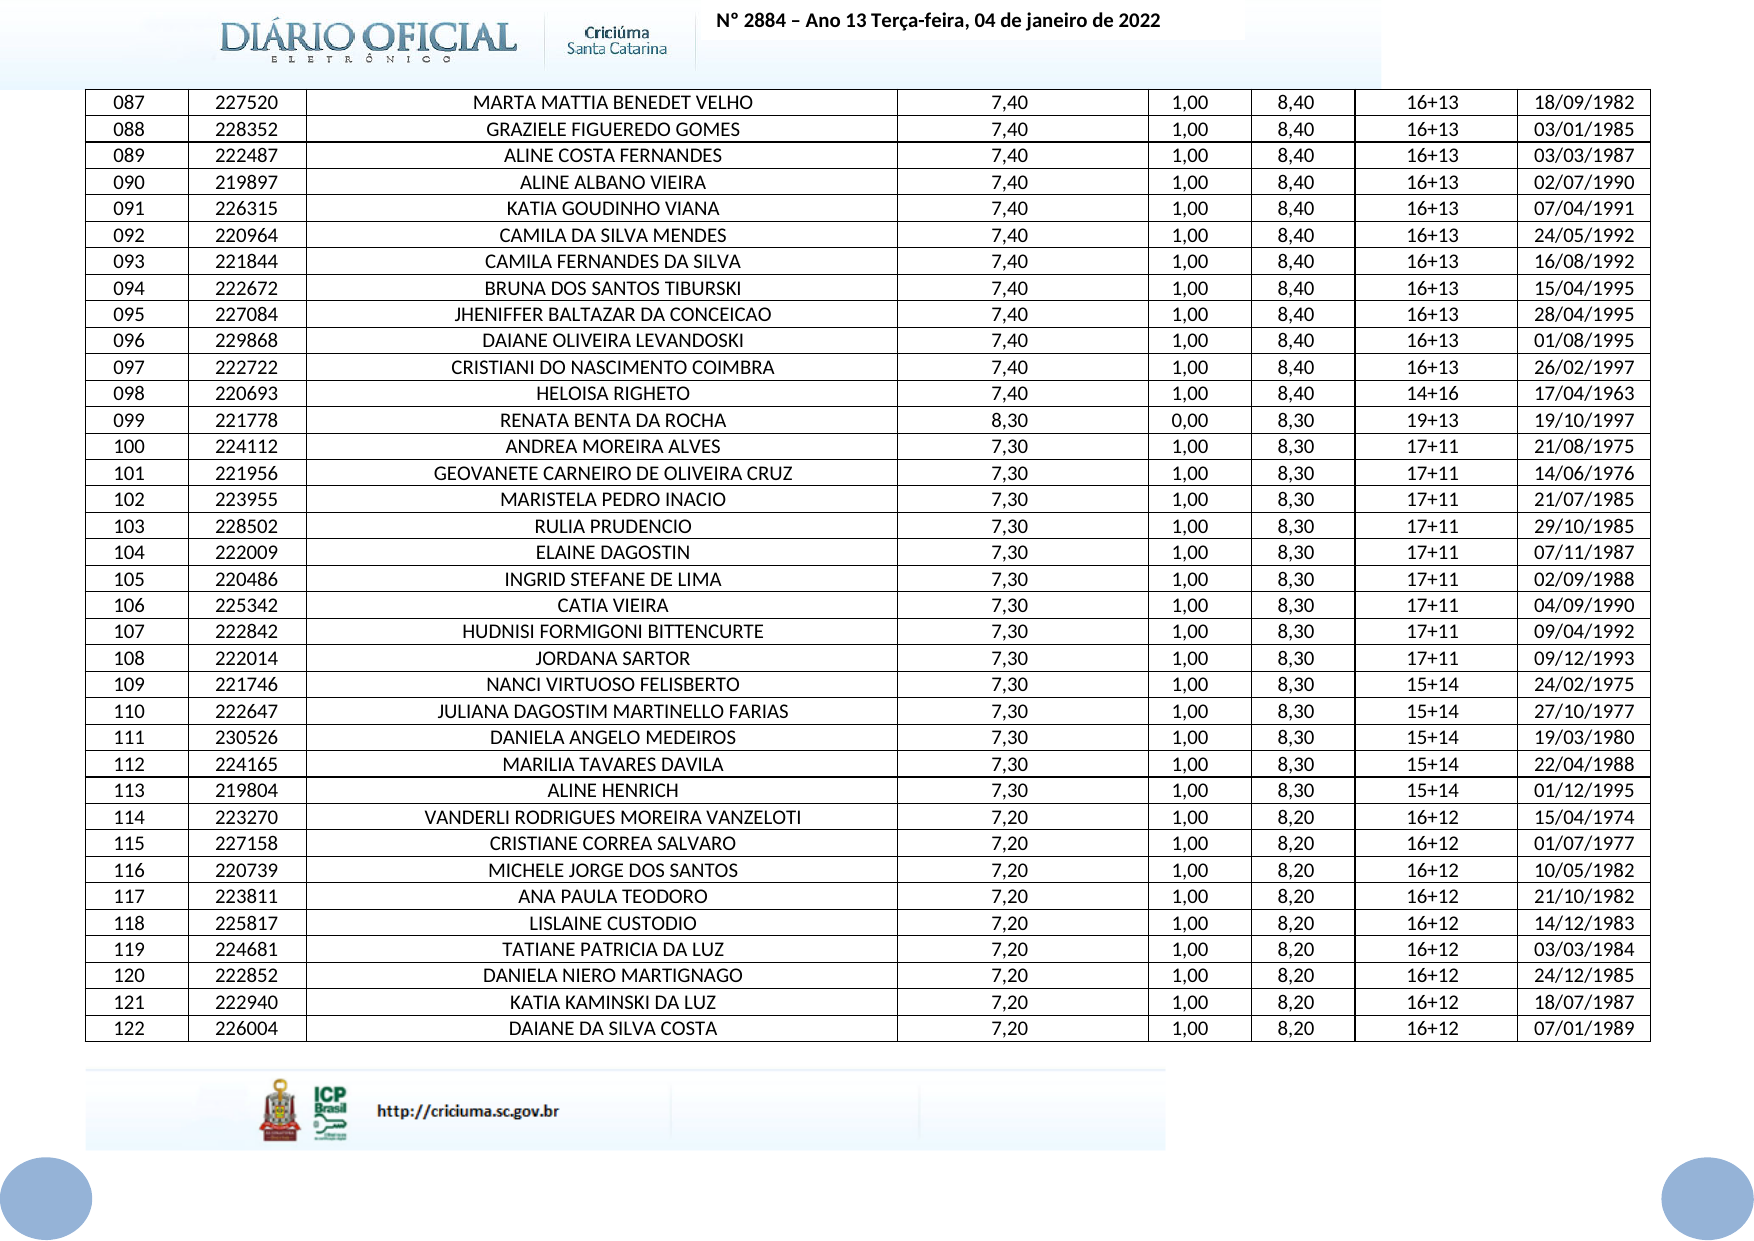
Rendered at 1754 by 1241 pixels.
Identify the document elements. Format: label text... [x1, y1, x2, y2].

table_cell 7,40 [898, 116, 1148, 141]
table_cell 8,40 [1252, 381, 1354, 406]
table_cell 229868 [189, 328, 306, 353]
table_cell 7,40 [898, 195, 1148, 221]
table_cell 221746 [189, 672, 306, 697]
table_cell 101 [86, 460, 188, 485]
table_cell 1,00 [1149, 566, 1251, 591]
table_cell 7,30 [898, 778, 1148, 803]
table_cell 17+11 [1356, 539, 1517, 565]
table_cell 118 [86, 910, 188, 935]
table_cell 104 [86, 539, 188, 565]
table_cell 7,40 [898, 354, 1148, 379]
table_cell 7,40 [898, 143, 1148, 168]
table_cell 16+13 [1356, 354, 1517, 379]
table_cell 224165 [189, 751, 306, 776]
table_cell 8,40 [1252, 90, 1354, 115]
table_cell MICHELE JORGE DOS SANTOS [307, 857, 897, 882]
table_cell 15+14 [1356, 778, 1517, 803]
table_cell 1,00 [1149, 169, 1251, 194]
table_cell 094 [86, 275, 188, 300]
table_cell 17+11 [1356, 645, 1517, 671]
table_cell 7,20 [898, 857, 1148, 882]
table_cell 119 [86, 936, 188, 962]
table_cell 21/07/1985 [1518, 486, 1650, 512]
table_cell 117 [86, 883, 188, 909]
table_cell 8,30 [1252, 407, 1354, 432]
table_cell JULIANA DAGOSTIM MARTINELLO FARIAS [307, 698, 897, 723]
table_cell 223811 [189, 883, 306, 909]
table_cell 16+13 [1356, 275, 1517, 300]
table_cell RENATA BENTA DA ROCHA [307, 407, 897, 432]
table_cell 8,30 [898, 407, 1148, 432]
table_cell 7,20 [898, 830, 1148, 856]
table_cell 14/12/1983 [1518, 910, 1650, 935]
table_cell 098 [86, 381, 188, 406]
table_cell 8,40 [1252, 354, 1354, 379]
table_cell 07/04/1991 [1518, 195, 1650, 221]
table_cell 17+11 [1356, 592, 1517, 618]
table_cell 27/10/1977 [1518, 698, 1650, 723]
table_cell 16+12 [1356, 963, 1517, 988]
table_cell 7,40 [898, 301, 1148, 327]
table_cell 224681 [189, 936, 306, 962]
table_cell 227084 [189, 301, 306, 327]
table_cell 222940 [189, 989, 306, 1014]
table_cell 114 [86, 804, 188, 829]
table_cell 01/08/1995 [1518, 328, 1650, 353]
table_cell 16+13 [1356, 90, 1517, 115]
table_cell DANIELA ANGELO MEDEIROS [307, 725, 897, 750]
table_cell 21/10/1982 [1518, 883, 1650, 909]
table_cell 8,40 [1252, 143, 1354, 168]
table_cell TATIANE PATRICIA DA LUZ [307, 936, 897, 962]
table_cell 8,20 [1252, 830, 1354, 856]
table_cell 8,40 [1252, 222, 1354, 247]
table_cell 7,30 [898, 725, 1148, 750]
table_cell 16+12 [1356, 989, 1517, 1014]
table_cell 7,30 [898, 486, 1148, 512]
table_cell 087 [86, 90, 188, 115]
table_cell INGRID STEFANE DE LIMA [307, 566, 897, 591]
table_cell 21/08/1975 [1518, 434, 1650, 459]
table_cell 7,30 [898, 672, 1148, 697]
table_cell 8,30 [1252, 566, 1354, 591]
table_cell 224112 [189, 434, 306, 459]
table_cell 7,40 [898, 90, 1148, 115]
table_cell CRISTIANI DO NASCIMENTO COIMBRA [307, 354, 897, 379]
table_cell 8,30 [1252, 751, 1354, 776]
table_cell 1,00 [1149, 645, 1251, 671]
table_cell 8,40 [1252, 248, 1354, 274]
table_cell DAIANE DA SILVA COSTA [307, 1016, 897, 1041]
table_cell 220486 [189, 566, 306, 591]
table_cell 220964 [189, 222, 306, 247]
table_cell 112 [86, 751, 188, 776]
table_cell 15+14 [1356, 672, 1517, 697]
table_cell 16/08/1992 [1518, 248, 1650, 274]
table_cell ALINE HENRICH [307, 778, 897, 803]
table_cell 106 [86, 592, 188, 618]
table_cell 16+12 [1356, 830, 1517, 856]
table_cell 7,30 [898, 645, 1148, 671]
table_cell CAMILA FERNANDES DA SILVA [307, 248, 897, 274]
table_cell 03/03/1984 [1518, 936, 1650, 962]
table_cell 220739 [189, 857, 306, 882]
table_cell 8,20 [1252, 883, 1354, 909]
table_cell ANA PAULA TEODORO [307, 883, 897, 909]
table_cell ANDREA MOREIRA ALVES [307, 434, 897, 459]
table_cell 1,00 [1149, 698, 1251, 723]
table_cell 16+12 [1356, 883, 1517, 909]
table_cell 1,00 [1149, 513, 1251, 538]
table_cell 16+12 [1356, 910, 1517, 935]
table_cell 8,40 [1252, 301, 1354, 327]
table_cell 7,20 [898, 936, 1148, 962]
table_cell KATIA GOUDINHO VIANA [307, 195, 897, 221]
table_cell 04/09/1990 [1518, 592, 1650, 618]
table_cell VANDERLI RODRIGUES MOREIRA VANZELOTI [307, 804, 897, 829]
table_cell 16+13 [1356, 328, 1517, 353]
table_cell 091 [86, 195, 188, 221]
table_cell 219804 [189, 778, 306, 803]
table_cell 10/05/1982 [1518, 857, 1650, 882]
table_cell 222852 [189, 963, 306, 988]
table_cell 227158 [189, 830, 306, 856]
table_cell 1,00 [1149, 936, 1251, 962]
table_cell 01/12/1995 [1518, 778, 1650, 803]
table_cell ELAINE DAGOSTIN [307, 539, 897, 565]
table_cell GRAZIELE FIGUEREDO GOMES [307, 116, 897, 141]
table_cell 107 [86, 619, 188, 644]
table_cell 16+13 [1356, 116, 1517, 141]
table_cell 1,00 [1149, 116, 1251, 141]
table_cell 120 [86, 963, 188, 988]
table_cell 8,40 [1252, 195, 1354, 221]
table_cell 221844 [189, 248, 306, 274]
table_cell 090 [86, 169, 188, 194]
table_cell 1,00 [1149, 751, 1251, 776]
table_cell 29/10/1985 [1518, 513, 1650, 538]
table_cell 1,00 [1149, 963, 1251, 988]
table_cell 8,40 [1252, 116, 1354, 141]
table_cell 102 [86, 486, 188, 512]
table_cell 15/04/1995 [1518, 275, 1650, 300]
table_cell 16+13 [1356, 222, 1517, 247]
table_cell 7,30 [898, 751, 1148, 776]
table_cell 7,20 [898, 1016, 1148, 1041]
table_cell LISLAINE CUSTODIO [307, 910, 897, 935]
table_cell 7,40 [898, 248, 1148, 274]
table_cell 089 [86, 143, 188, 168]
table_cell 16+12 [1356, 1016, 1517, 1041]
table_cell 8,30 [1252, 513, 1354, 538]
table_cell 1,00 [1149, 354, 1251, 379]
table_cell 111 [86, 725, 188, 750]
table_cell 8,30 [1252, 619, 1354, 644]
table_cell 093 [86, 248, 188, 274]
table_cell DANIELA NIERO MARTIGNAGO [307, 963, 897, 988]
table_cell NANCI VIRTUOSO FELISBERTO [307, 672, 897, 697]
table_cell 222672 [189, 275, 306, 300]
table_cell 09/04/1992 [1518, 619, 1650, 644]
table_cell 116 [86, 857, 188, 882]
table_cell 17+11 [1356, 513, 1517, 538]
table_cell 100 [86, 434, 188, 459]
table_cell 8,20 [1252, 989, 1354, 1014]
table_cell JHENIFFER BALTAZAR DA CONCEICAO [307, 301, 897, 327]
table_cell 8,30 [1252, 539, 1354, 565]
table_cell 7,30 [898, 698, 1148, 723]
table_cell HUDNISI FORMIGONI BITTENCURTE [307, 619, 897, 644]
table_cell 0,00 [1149, 407, 1251, 432]
table_cell 14+16 [1356, 381, 1517, 406]
table_cell 1,00 [1149, 539, 1251, 565]
table_cell CATIA VIEIRA [307, 592, 897, 618]
table_cell 19+13 [1356, 407, 1517, 432]
table_cell 16+13 [1356, 301, 1517, 327]
table_cell MARTA MATTIA BENEDET VELHO [307, 90, 897, 115]
table_cell 8,20 [1252, 936, 1354, 962]
table_cell 1,00 [1149, 381, 1251, 406]
table_cell 24/12/1985 [1518, 963, 1650, 988]
table_cell 7,30 [898, 434, 1148, 459]
table_cell 1,00 [1149, 883, 1251, 909]
table_cell 1,00 [1149, 143, 1251, 168]
table_cell 7,20 [898, 883, 1148, 909]
table_cell 092 [86, 222, 188, 247]
table_cell 8,30 [1252, 592, 1354, 618]
table_cell 228502 [189, 513, 306, 538]
table_cell 8,20 [1252, 910, 1354, 935]
table_cell 225342 [189, 592, 306, 618]
table_cell CRISTIANE CORREA SALVARO [307, 830, 897, 856]
table_cell 16+12 [1356, 936, 1517, 962]
table_cell 221956 [189, 460, 306, 485]
table_cell 09/12/1993 [1518, 645, 1650, 671]
table_cell 226004 [189, 1016, 306, 1041]
table_cell 1,00 [1149, 725, 1251, 750]
table_cell 121 [86, 989, 188, 1014]
table_cell 8,30 [1252, 460, 1354, 485]
table_cell 113 [86, 778, 188, 803]
table_cell 1,00 [1149, 275, 1251, 300]
table_cell 1,00 [1149, 195, 1251, 221]
table_cell ALINE ALBANO VIEIRA [307, 169, 897, 194]
table_cell JORDANA SARTOR [307, 645, 897, 671]
table_cell 1,00 [1149, 619, 1251, 644]
table_cell 15+14 [1356, 725, 1517, 750]
table_cell 222722 [189, 354, 306, 379]
table_cell DAIANE OLIVEIRA LEVANDOSKI [307, 328, 897, 353]
table_cell 16+13 [1356, 169, 1517, 194]
table_cell 223270 [189, 804, 306, 829]
table_cell 8,20 [1252, 857, 1354, 882]
table_cell 219897 [189, 169, 306, 194]
table_cell 099 [86, 407, 188, 432]
table_cell 109 [86, 672, 188, 697]
table_cell 108 [86, 645, 188, 671]
table_cell 8,30 [1252, 672, 1354, 697]
table_cell 02/07/1990 [1518, 169, 1650, 194]
table_cell 222647 [189, 698, 306, 723]
table_cell 8,20 [1252, 1016, 1354, 1041]
table_cell 1,00 [1149, 830, 1251, 856]
table_cell MARISTELA PEDRO INACIO [307, 486, 897, 512]
table_cell 1,00 [1149, 301, 1251, 327]
table_cell 01/07/1977 [1518, 830, 1650, 856]
table_cell BRUNA DOS SANTOS TIBURSKI [307, 275, 897, 300]
table_cell 03/01/1985 [1518, 116, 1650, 141]
table_cell 8,20 [1252, 963, 1354, 988]
table_cell 1,00 [1149, 778, 1251, 803]
table_cell 8,30 [1252, 725, 1354, 750]
table_cell 228352 [189, 116, 306, 141]
table_cell 1,00 [1149, 90, 1251, 115]
table_cell 8,30 [1252, 698, 1354, 723]
table_cell 1,00 [1149, 592, 1251, 618]
table_cell RULIA PRUDENCIO [307, 513, 897, 538]
table_cell 115 [86, 830, 188, 856]
table_cell 8,30 [1252, 486, 1354, 512]
table_cell KATIA KAMINSKI DA LUZ [307, 989, 897, 1014]
table_cell 1,00 [1149, 672, 1251, 697]
table_cell 17+11 [1356, 566, 1517, 591]
table_cell 8,40 [1252, 328, 1354, 353]
table_cell 19/03/1980 [1518, 725, 1650, 750]
table_cell 17/04/1963 [1518, 381, 1650, 406]
table_cell 16+13 [1356, 248, 1517, 274]
table_cell 1,00 [1149, 328, 1251, 353]
table_cell 16+12 [1356, 857, 1517, 882]
table_cell 22/04/1988 [1518, 751, 1650, 776]
table_cell 222487 [189, 143, 306, 168]
table_cell 17+11 [1356, 486, 1517, 512]
table_cell 7,40 [898, 381, 1148, 406]
table_cell 230526 [189, 725, 306, 750]
table_cell 16+13 [1356, 143, 1517, 168]
table_cell HELOISA RIGHETO [307, 381, 897, 406]
table_cell 7,30 [898, 566, 1148, 591]
table_cell 097 [86, 354, 188, 379]
table_cell 8,30 [1252, 434, 1354, 459]
table_cell 222842 [189, 619, 306, 644]
table_cell GEOVANETE CARNEIRO DE OLIVEIRA CRUZ [307, 460, 897, 485]
table_cell 19/10/1997 [1518, 407, 1650, 432]
table_cell 1,00 [1149, 460, 1251, 485]
table_cell 7,30 [898, 592, 1148, 618]
table_cell 03/03/1987 [1518, 143, 1650, 168]
table_cell 15+14 [1356, 751, 1517, 776]
table_cell 105 [86, 566, 188, 591]
table_cell 7,20 [898, 804, 1148, 829]
table_cell 226315 [189, 195, 306, 221]
table_cell 1,00 [1149, 222, 1251, 247]
table_cell 8,40 [1252, 169, 1354, 194]
table_cell 18/07/1987 [1518, 989, 1650, 1014]
table_cell 122 [86, 1016, 188, 1041]
table_cell 7,30 [898, 460, 1148, 485]
table_cell 110 [86, 698, 188, 723]
table_cell 223955 [189, 486, 306, 512]
table_cell 16+12 [1356, 804, 1517, 829]
table_cell 227520 [189, 90, 306, 115]
table_cell 1,00 [1149, 248, 1251, 274]
table_cell 26/02/1997 [1518, 354, 1650, 379]
table_cell 17+11 [1356, 434, 1517, 459]
table_cell 18/09/1982 [1518, 90, 1650, 115]
table_cell 7,40 [898, 222, 1148, 247]
table_cell 103 [86, 513, 188, 538]
table_cell 222009 [189, 539, 306, 565]
table_cell 1,00 [1149, 910, 1251, 935]
table_cell 07/11/1987 [1518, 539, 1650, 565]
table_cell CAMILA DA SILVA MENDES [307, 222, 897, 247]
table_cell 7,40 [898, 169, 1148, 194]
table_cell MARILIA TAVARES DAVILA [307, 751, 897, 776]
table_cell 16+13 [1356, 195, 1517, 221]
table_cell 17+11 [1356, 619, 1517, 644]
table_cell 8,30 [1252, 778, 1354, 803]
table_cell 24/02/1975 [1518, 672, 1650, 697]
table_cell 220693 [189, 381, 306, 406]
table_cell 7,20 [898, 910, 1148, 935]
table_cell 7,30 [898, 513, 1148, 538]
table_cell 7,40 [898, 275, 1148, 300]
table_cell 225817 [189, 910, 306, 935]
table_cell 7,20 [898, 963, 1148, 988]
table_cell 1,00 [1149, 1016, 1251, 1041]
table_cell 088 [86, 116, 188, 141]
table_cell 1,00 [1149, 989, 1251, 1014]
table_cell 15/04/1974 [1518, 804, 1650, 829]
table_cell 1,00 [1149, 434, 1251, 459]
table_cell 1,00 [1149, 804, 1251, 829]
table_cell 1,00 [1149, 857, 1251, 882]
table_cell 24/05/1992 [1518, 222, 1650, 247]
table_cell ALINE COSTA FERNANDES [307, 143, 897, 168]
table_cell 15+14 [1356, 698, 1517, 723]
table_cell 7,40 [898, 328, 1148, 353]
table_cell 1,00 [1149, 486, 1251, 512]
table_cell 02/09/1988 [1518, 566, 1650, 591]
table_cell 14/06/1976 [1518, 460, 1650, 485]
table_cell 096 [86, 328, 188, 353]
table_cell 28/04/1995 [1518, 301, 1650, 327]
table_cell 17+11 [1356, 460, 1517, 485]
table_cell 7,20 [898, 989, 1148, 1014]
table_cell 221778 [189, 407, 306, 432]
table_cell 8,30 [1252, 645, 1354, 671]
table_cell 8,40 [1252, 275, 1354, 300]
table_cell 222014 [189, 645, 306, 671]
table_cell 7,30 [898, 539, 1148, 565]
table_cell 8,20 [1252, 804, 1354, 829]
table_cell 7,30 [898, 619, 1148, 644]
table_cell 095 [86, 301, 188, 327]
table_cell 07/01/1989 [1518, 1016, 1650, 1041]
